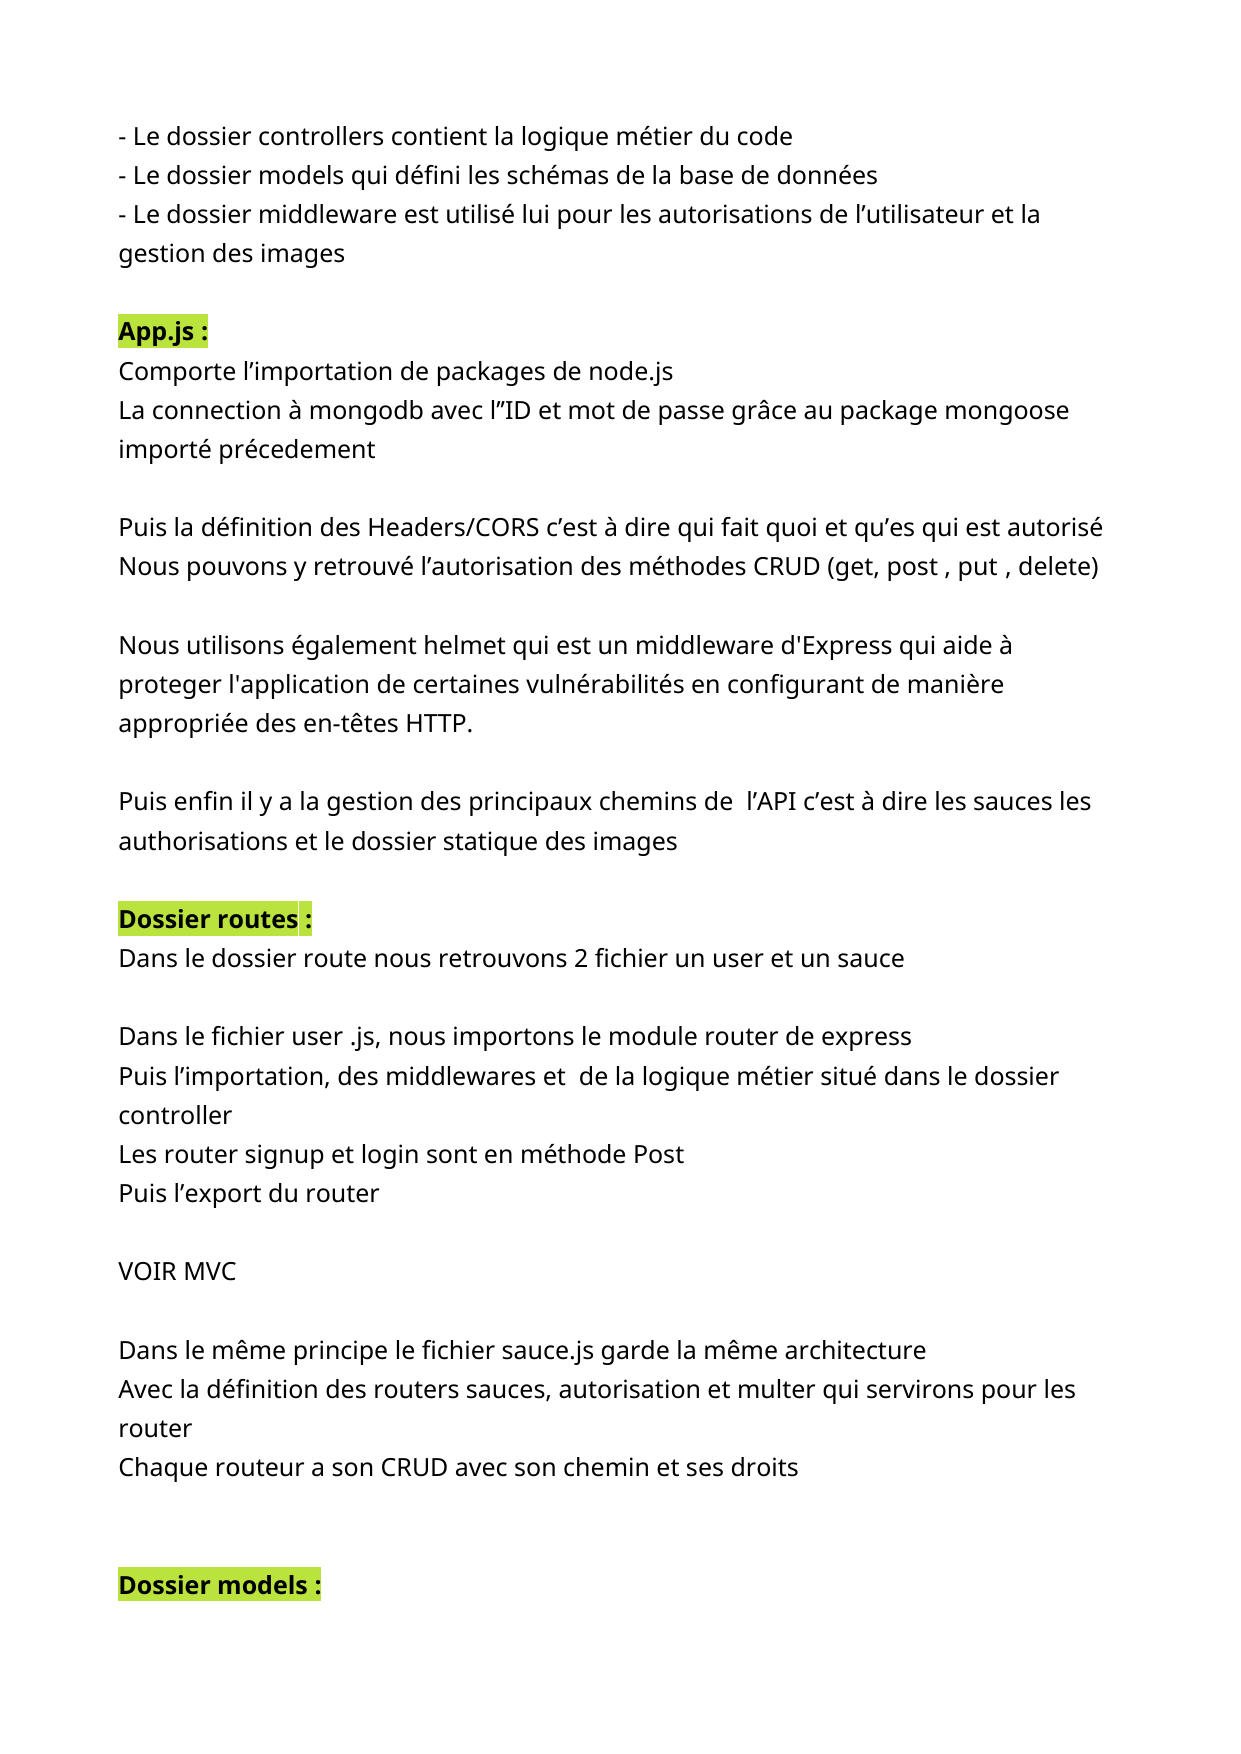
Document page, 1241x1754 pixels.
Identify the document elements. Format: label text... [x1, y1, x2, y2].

text La connection à mongodb avec l’’ID et mot de passe grâce au package mongoose importé précedement [118, 392, 1122, 466]
text Puis l’importation, des middlewares et de la logique métier situé dans le dossier controller [118, 1058, 1122, 1131]
text Comporte l’importation de packages de node.js [118, 353, 1122, 387]
text Puis enfin il y a la gestion des principaux chemins de l’API c’est à dire les sauces les authorisations et le dossier statique des images [118, 784, 1122, 857]
text Les router signup et login sont en méthode Post [118, 1136, 1122, 1171]
text - Le dossier controllers contient la logique métier du code [118, 118, 1122, 152]
text Dossier models : [118, 1567, 1122, 1601]
text Nous pouvons y retrouvé l’autorisation des méthodes CRUD (get, post , put , delete) [118, 549, 1122, 583]
text - Le dossier middleware est utilisé lui pour les autorisations de l’utilisateur et la gestion des images [118, 196, 1122, 270]
text App.js : [118, 314, 1122, 348]
text VOIR MVC [118, 1254, 1122, 1288]
text Puis l’export du router [118, 1176, 1122, 1210]
text Avec la définition des routers sauces, autorisation et multer qui servirons pour les router [118, 1371, 1122, 1445]
text Nous utilisons également helmet qui est un middleware d'Express qui aide à proteger l'application de certaines vulnérabilités en configurant de manière appropriée des en-têtes HTTP. [118, 627, 1122, 740]
text Dans le fichier user .js, nous importons le module router de express [118, 1019, 1122, 1053]
text Dossier routes : [118, 901, 1122, 936]
text Dans le même principe le fichier sauce.js garde la même architecture [118, 1332, 1122, 1366]
text Dans le dossier route nous retrouvons 2 fichier un user et un sauce [118, 941, 1122, 975]
text Puis la définition des Headers/CORS c’est à dire qui fait quoi et qu’es qui est autorisé [118, 510, 1122, 544]
text Chaque routeur a son CRUD avec son chemin et ses droits [118, 1450, 1122, 1484]
text - Le dossier models qui défini les schémas de la base de données [118, 157, 1122, 191]
